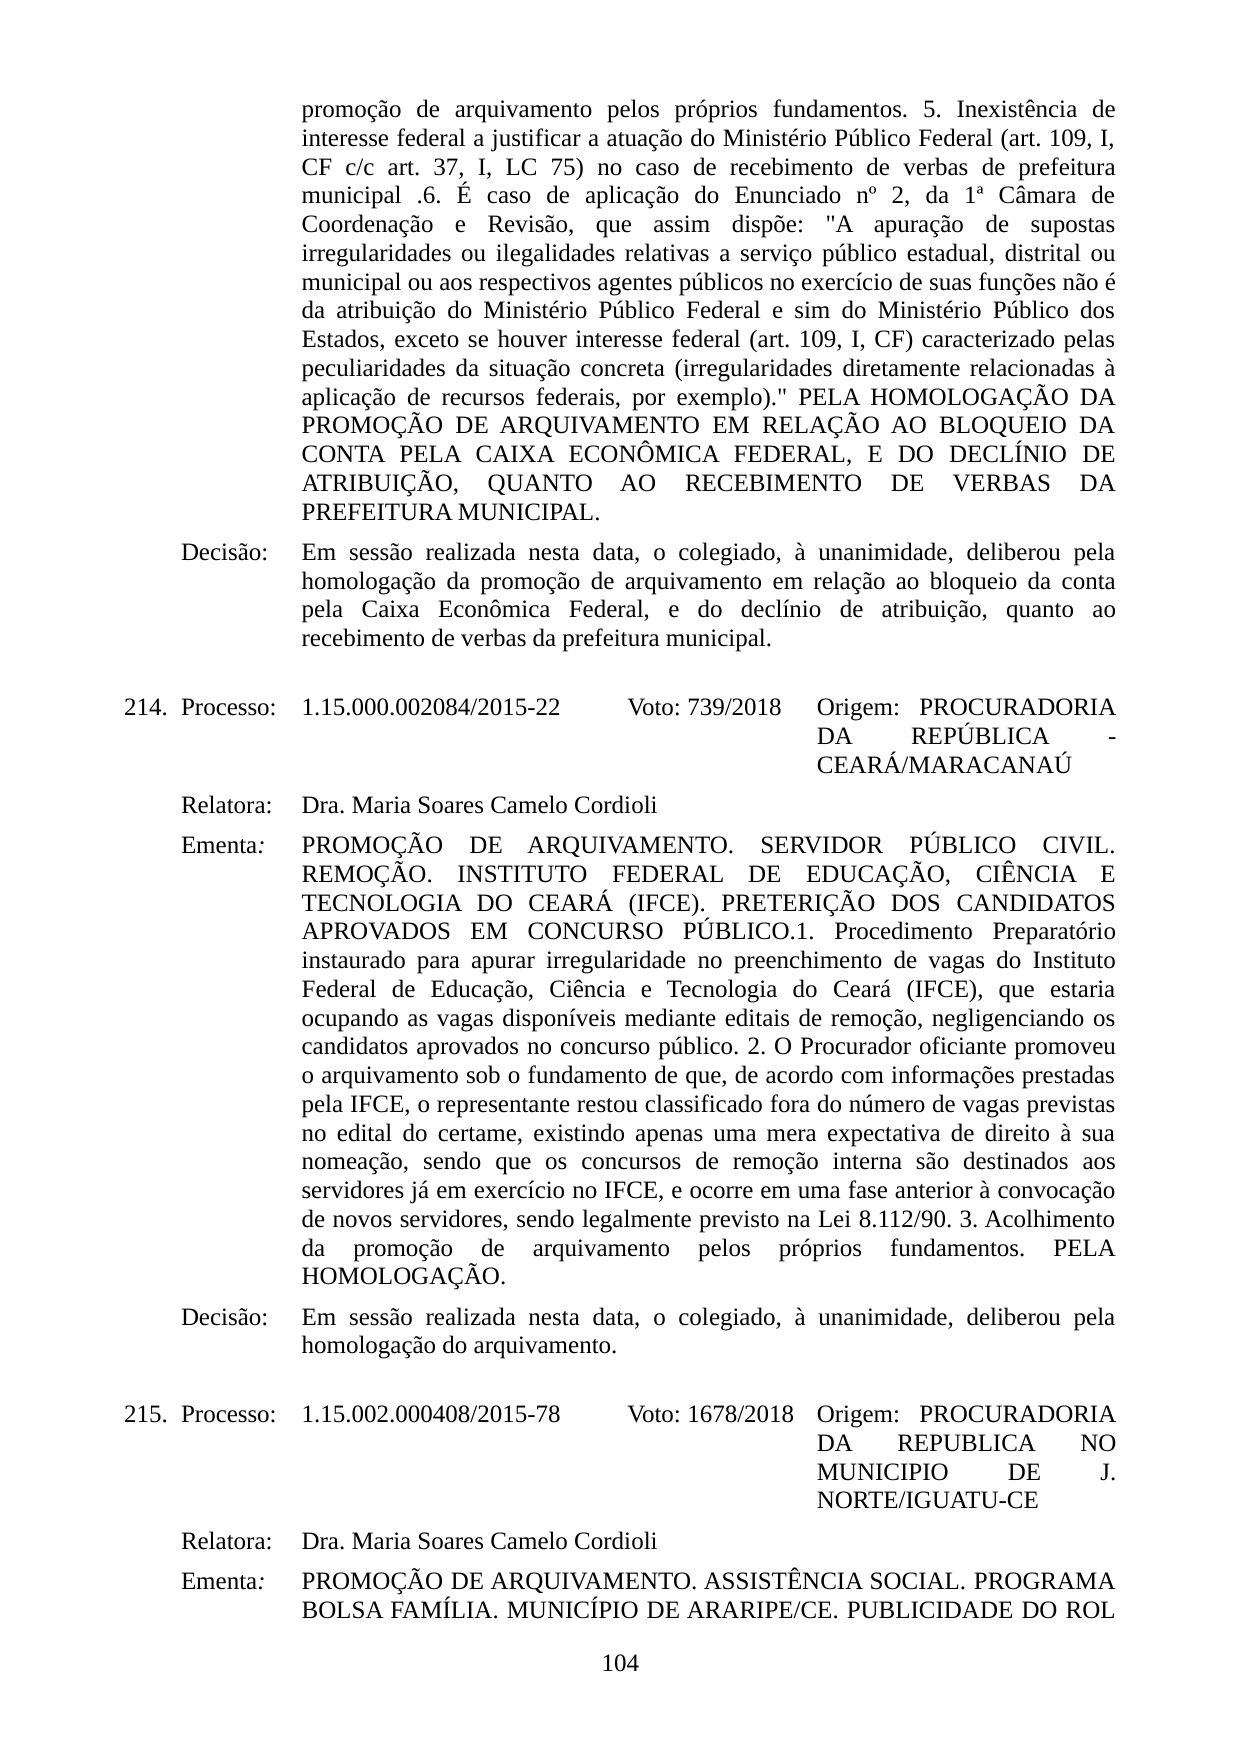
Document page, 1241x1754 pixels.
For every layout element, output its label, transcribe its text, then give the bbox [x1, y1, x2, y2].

table_header 215. [118, 1394, 175, 1520]
table_cell PROMOÇÃO DE ARQUIVAMENTO. SERVIDOR PÚBLICO CIVIL. REMOÇÃO. INSTITUTO FEDERAL DE EDUCAÇÃO, CIÊNCIA E TECNOLOGIA DO CEARÁ (IFCE). PRETERIÇÃO DOS CANDIDATOS APROVADOS EM CONCURSO PÚBLICO.1. Procedimento Preparatório instaurado para apurar irregularidade no preenchimento de vagas do Instituto Federal de Educação, Ciência e Tecnologia do Ceará (IFCE), que estaria ocupando as vagas disponíveis mediante editais de remoção, negligenciando os candidatos aprovados no concurso público. 2. O Procurador oficiante promoveu o arquivamento sob o fundamento de que, de acordo com informações prestadas pela IFCE, o representante restou classificado fora do número de vagas previstas no edital do certame, existindo apenas uma mera expectativa de direito à sua nomeação, sendo que os concursos de remoção interna são destinados aos servidores já em exercício no IFCE, e ocorre em uma fase anterior à convocação de novos servidores, sendo legalmente previsto na Lei 8.112/90. 3. Acolhimento da promoção de arquivamento pelos próprios fundamentos. PELA HOMOLOGAÇÃO. [296, 824, 1122, 1296]
table_header Processo: [175, 1394, 296, 1520]
table_cell Dra. Maria Soares Camelo Cordioli [296, 784, 1122, 824]
table_header Origem: PROCURADORIA DA REPUBLICA NO MUNICIPIO DE J. NORTE/IGUATU-CE [811, 1394, 1122, 1520]
table_cell Ementa: [175, 824, 296, 1296]
table_cell Decisão: [175, 531, 296, 658]
table_cell Dra. Maria Soares Camelo Cordioli [296, 1520, 1122, 1560]
table_cell [118, 1296, 175, 1365]
table_cell [175, 89, 296, 531]
table_cell [118, 89, 175, 531]
table_cell Relatora: [175, 784, 296, 824]
table_header 214. [118, 686, 175, 784]
table_header 1.15.002.000408/2015-78 [296, 1394, 621, 1520]
table_cell [118, 1560, 175, 1629]
table_header Voto: 739/2018 [621, 686, 811, 784]
table_cell [118, 1520, 175, 1560]
table_cell Em sessão realizada nesta data, o colegiado, à unanimidade, deliberou pela homologação da promoção de arquivamento em relação ao bloqueio da conta pela Caixa Econômica Federal, e do declínio de atribuição, quanto ao recebimento de verbas da prefeitura municipal. [296, 531, 1122, 658]
table_cell Relatora: [175, 1520, 296, 1560]
table_cell [118, 824, 175, 1296]
table_cell promoção de arquivamento pelos próprios fundamentos. 5. Inexistência de interesse federal a justificar a atuação do Ministério Público Federal (art. 109, I, CF c/c art. 37, I, LC 75) no caso de recebimento de verbas de prefeitura municipal .6. É caso de aplicação do Enunciado nº 2, da 1ª Câmara de Coordenação e Revisão, que assim dispõe: "A apuração de supostas irregularidades ou ilegalidades relativas a serviço público estadual, distrital ou municipal ou aos respectivos agentes públicos no exercício de suas funções não é da atribuição do Ministério Público Federal e sim do Ministério Público dos Estados, exceto se houver interesse federal (art. 109, I, CF) caracterizado pelas peculiaridades da situação concreta (irregularidades diretamente relacionadas à aplicação de recursos federais, por exemplo)." PELA HOMOLOGAÇÃO DA PROMOÇÃO DE ARQUIVAMENTO EM RELAÇÃO AO BLOQUEIO DA CONTA PELA CAIXA ECONÔMICA FEDERAL, E DO DECLÍNIO DE ATRIBUIÇÃO, QUANTO AO RECEBIMENTO DE VERBAS DA PREFEITURA MUNICIPAL. [296, 89, 1122, 531]
table_header 1.15.000.002084/2015-22 [296, 686, 621, 784]
table_cell PROMOÇÃO DE ARQUIVAMENTO. ASSISTÊNCIA SOCIAL. PROGRAMA BOLSA FAMÍLIA. MUNICÍPIO DE ARARIPE/CE. PUBLICIDADE DO ROL [296, 1560, 1122, 1629]
table_cell [118, 784, 175, 824]
table_header Processo: [175, 686, 296, 784]
table_cell Ementa: [175, 1560, 296, 1629]
table_header Origem: PROCURADORIA DA REPÚBLICA - CEARÁ/MARACANAÚ [811, 686, 1122, 784]
table_cell Em sessão realizada nesta data, o colegiado, à unanimidade, deliberou pela homologação do arquivamento. [296, 1296, 1122, 1365]
table_header Voto: 1678/2018 [621, 1394, 811, 1520]
table_cell [118, 531, 175, 658]
table_cell Decisão: [175, 1296, 296, 1365]
